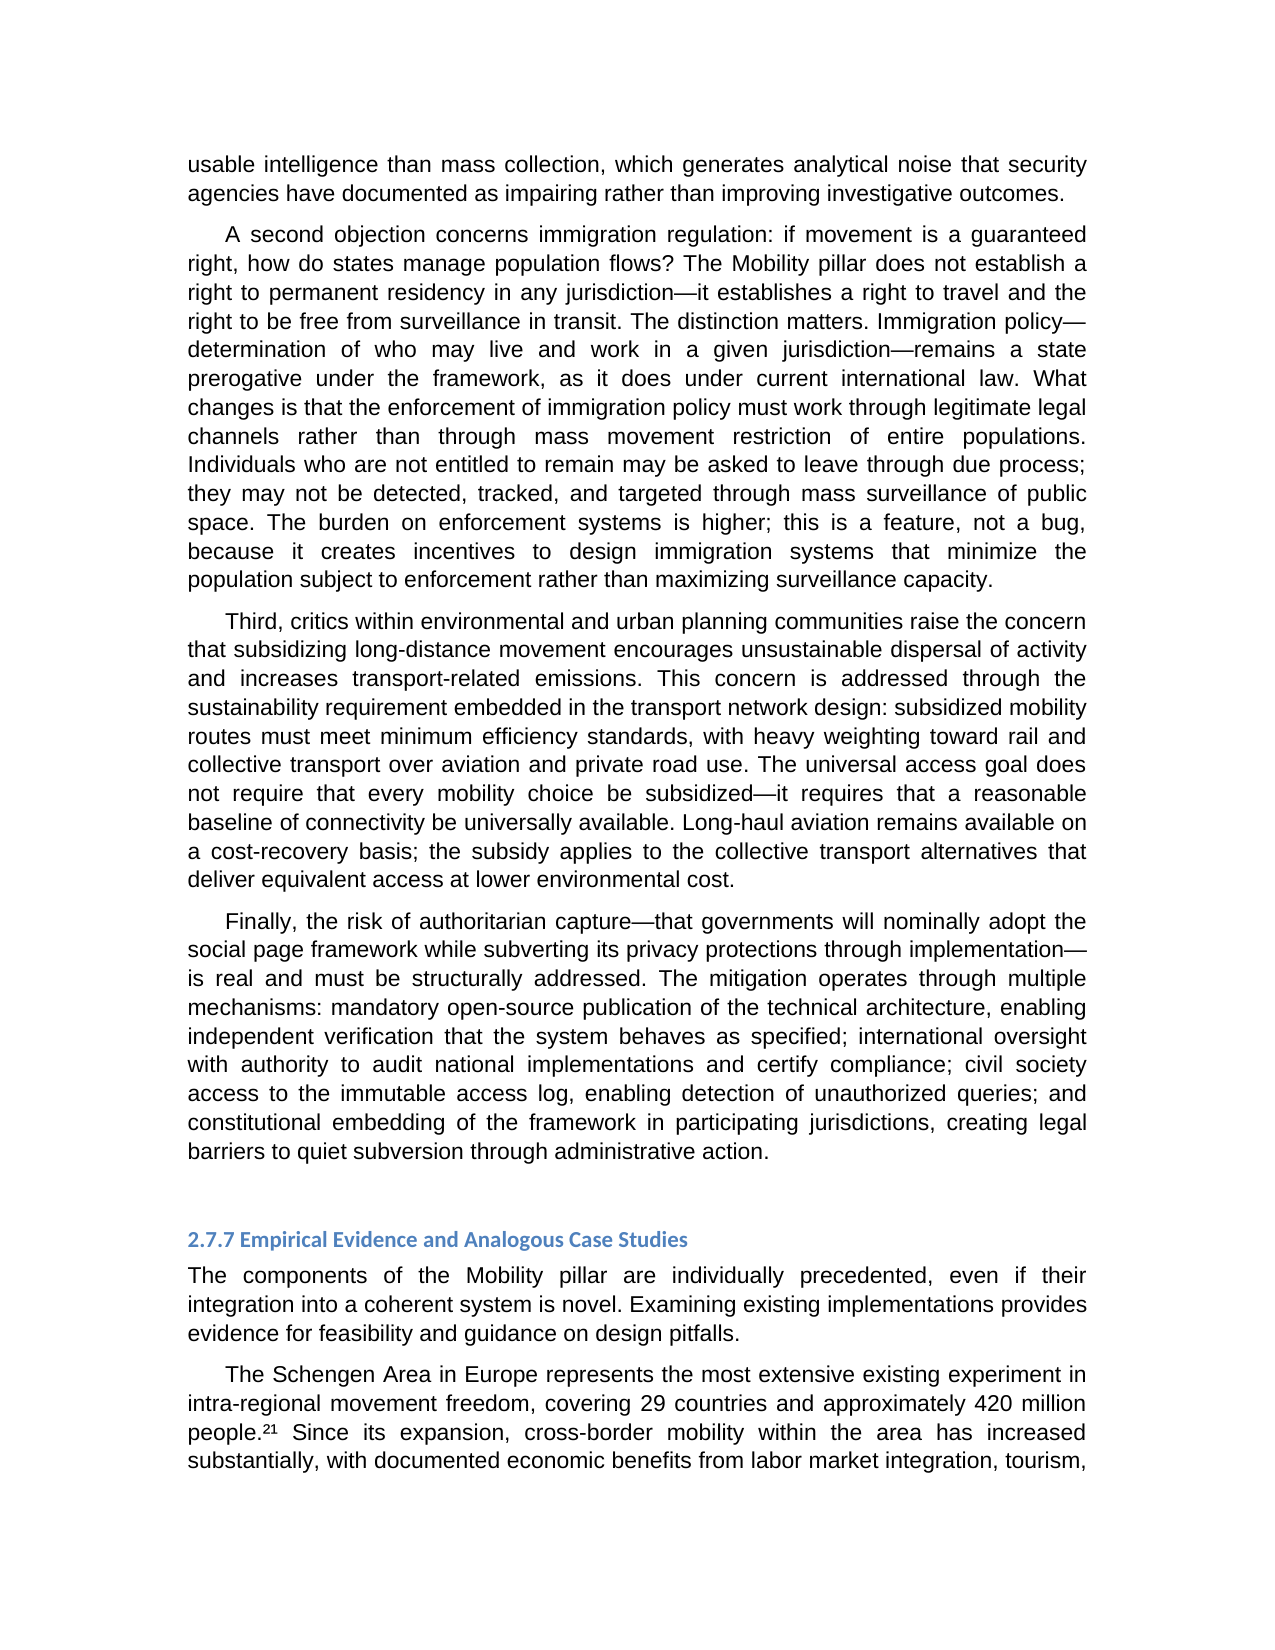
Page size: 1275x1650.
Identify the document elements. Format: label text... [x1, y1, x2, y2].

text The components of the Mobility pillar are individually precedented, even if their integration into a coherent system is novel. Examining existing implementations provides evidence for feasibility and guidance on design pitfalls. [187, 1261, 1087, 1347]
text Third, critics within environmental and urban planning communities raise the concern that subsidizing long-distance movement encourages unsustainable dispersal of activity and increases transport-related emissions. This concern is addressed through the sustainability requirement embedded in the transport network design: subsidized mobility routes must meet minimum efficiency standards, with heavy weighting toward rail and collective transport over aviation and private road use. The universal access goal does not require that every mobility choice be subsidized—it requires that a reasonable baseline of connectivity be universally available. Long-haul aviation remains available on a cost-recovery basis; the subsidy applies to the collective transport alternatives that deliver equivalent access at lower environmental cost. [187, 606, 1087, 894]
subtitle 2.7.7 Empirical Evidence and Analogous Case Studies [187, 1225, 1087, 1253]
text Finally, the risk of authoritarian capture—that governments will nominally adopt the social page framework while subverting its privacy protections through implementation—is real and must be structurally addressed. The mitigation operates through multiple mechanisms: mandatory open-source publication of the technical architecture, enabling independent verification that the system behaves as specified; international oversight with authority to audit national implementations and certify compliance; civil society access to the immutable access log, enabling detection of unauthorized queries; and constitutional embedding of the framework in participating jurisdictions, creating legal barriers to quiet subversion through administrative action. [187, 906, 1087, 1165]
text The Schengen Area in Europe represents the most extensive existing experiment in intra-regional movement freedom, covering 29 countries and approximately 420 million people.²¹ Since its expansion, cross-border mobility within the area has increased substantially, with documented economic benefits from labor market integration, tourism, [187, 1360, 1087, 1475]
text usable intelligence than mass collection, which generates analytical noise that security agencies have documented as impairing rather than improving investigative outcomes. [187, 150, 1087, 207]
text A second objection concerns immigration regulation: if movement is a guaranteed right, how do states manage population flows? The Mobility pillar does not establish a right to permanent residency in any jurisdiction—it establishes a right to travel and the right to be free from surveillance in transit. The distinction matters. Immigration policy—determination of who may live and work in a given jurisdiction—remains a state prerogative under the framework, as it does under current international law. What changes is that the enforcement of immigration policy must work through legitimate legal channels rather than through mass movement restriction of entire populations. Individuals who are not entitled to remain may be asked to leave through due process; they may not be detected, tracked, and targeted through mass surveillance of public space. The burden on enforcement systems is higher; this is a feature, not a bug, because it creates incentives to design immigration systems that minimize the population subject to enforcement rather than maximizing surveillance capacity. [187, 220, 1087, 594]
